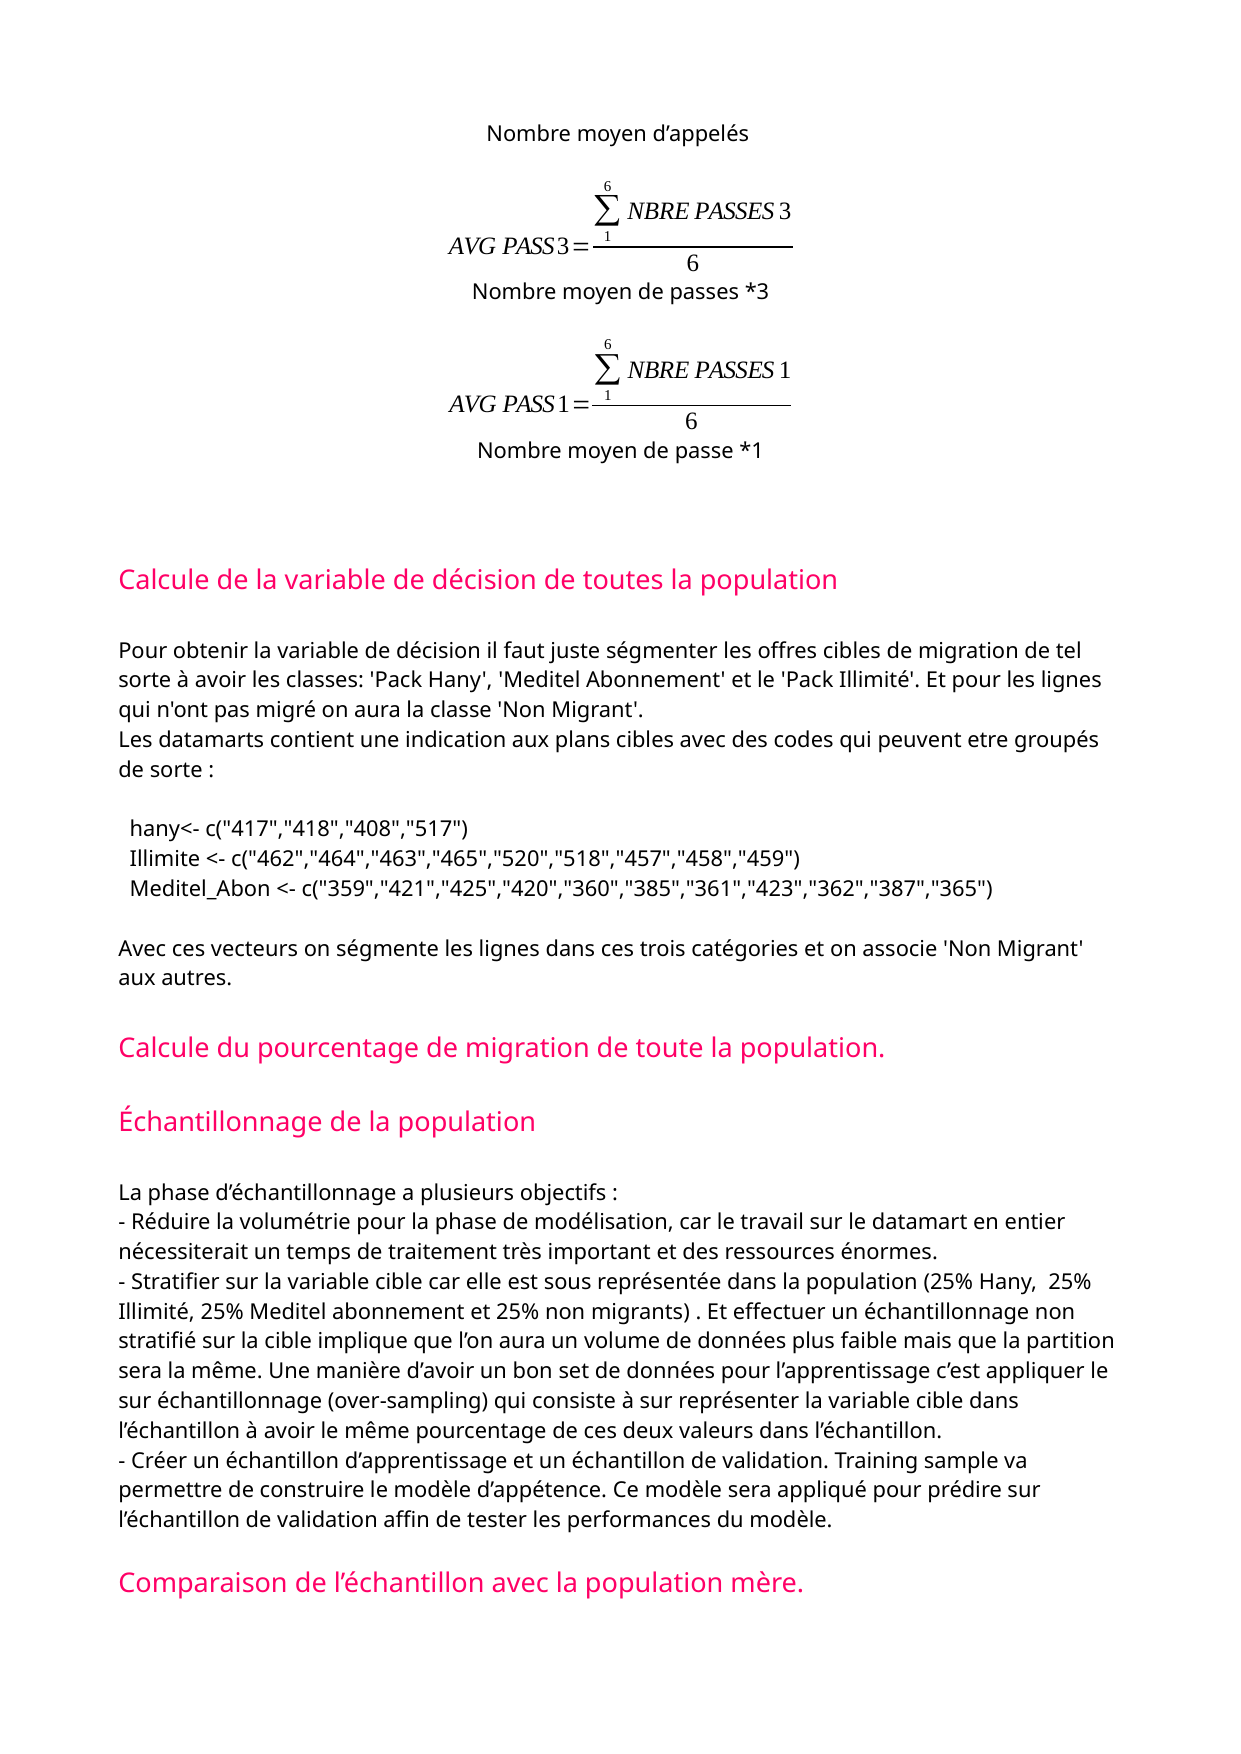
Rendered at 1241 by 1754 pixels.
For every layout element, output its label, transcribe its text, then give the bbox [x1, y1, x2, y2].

text hany<- c("417","418","408","517") [118, 813, 1123, 843]
text Meditel_Abon <- c("359","421","425","420","360","385","361","423","362","387","365") [118, 873, 1123, 903]
text Nombre moyen de passe *1 [118, 434, 1123, 464]
text Avec ces vecteurs on ségmente les lignes dans ces trois catégories et on associe 'Non Migrant' aux autres. [118, 932, 1123, 992]
text La phase d’échantillonnage a plusieurs objectifs : [118, 1176, 1123, 1206]
text Les datamarts contient une indication aux plans cibles avec des codes qui peuvent etre groupés de sorte : [118, 724, 1123, 783]
text Calcule du pourcentage de migration de toute la population. [118, 1029, 1123, 1066]
text Calcule de la variable de décision de toutes la population [118, 561, 1123, 598]
text - Réduire la volumétrie pour la phase de modélisation, car le travail sur le datamart en entier nécessiterait un temps de traitement très important et des ressources énormes. - Stratifier sur la variable cible car elle est sous représentée dans la population (25% Hany, 25% Illimité, 25% Meditel abonnement et 25% non migrants) . Et effectuer un échantillonnage non stratifié sur la cible implique que l’on aura un volume de données plus faible mais que la partition sera la même. Une manière d’avoir un bon set de données pour l’apprentissage c’est appliquer le sur échantillonnage (over-sampling) qui consiste à sur représenter la variable cible dans l’échantillon à avoir le même pourcentage de ces deux valeurs dans l’échantillon. [118, 1206, 1123, 1444]
text Nombre moyen d’appelés [118, 118, 1123, 148]
text Échantillonnage de la population [118, 1103, 1123, 1139]
text Comparaison de l’échantillon avec la population mère. [118, 1564, 1123, 1601]
text Nombre moyen de passes *3 [118, 276, 1123, 306]
text Illimite <- c("462","464","463","465","520","518","457","458","459") [118, 843, 1123, 873]
text Pour obtenir la variable de décision il faut juste ségmenter les offres cibles de migration de tel sorte à avoir les classes: 'Pack Hany', 'Meditel Abonnement' et le 'Pack Illimité'. Et pour les lignes qui n'ont pas migré on aura la classe 'Non Migrant'. [118, 634, 1123, 724]
text - Créer un échantillon d’apprentissage et un échantillon de validation. Training sample va permettre de construire le modèle d’appétence. Ce modèle sera appliqué pour prédire sur l’échantillon de validation affin de tester les performances du modèle. [118, 1444, 1123, 1564]
